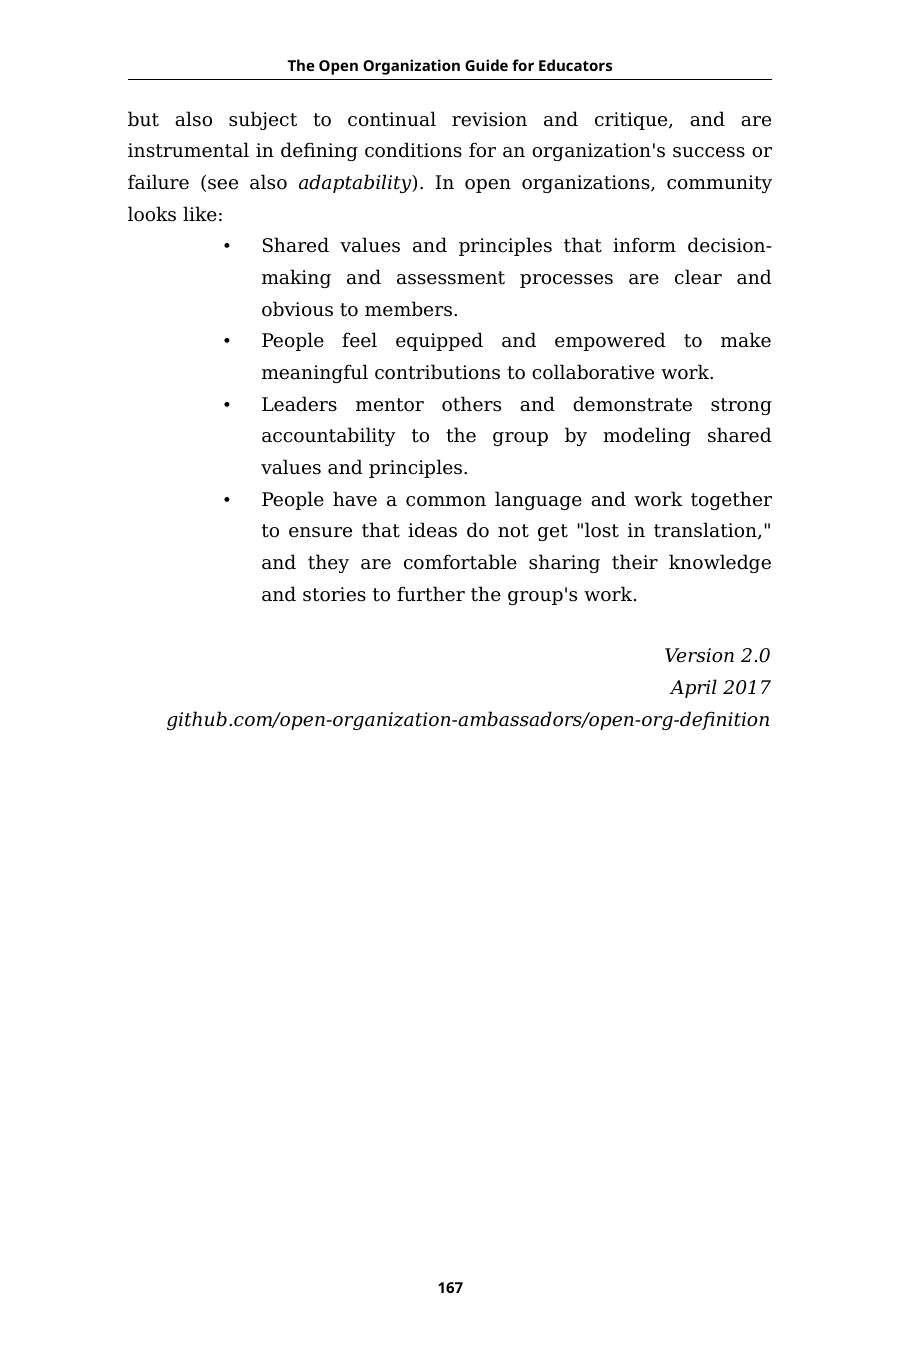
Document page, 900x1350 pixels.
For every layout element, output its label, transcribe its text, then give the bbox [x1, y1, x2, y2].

list People have a common language and work together to ensure that ideas do not get "lost in translation," and they are comfortable sharing their knowledge and stories to further the group's work. [223, 489, 772, 606]
list Leaders mentor others and demonstrate strong accountability to the group by modeling shared values and principles. [223, 394, 772, 479]
list Shared values and principles that inform decision-making and assessment processes are clear and obvious to members. [223, 235, 772, 321]
text Version 2.0 April 2017 github.com/open-organization-ambassadors/open-org-definition [127, 645, 772, 731]
list People feel equipped and empowered to make meaningful contributions to collaborative work. [223, 330, 772, 384]
text but also subject to continual revision and critique, and are instrumental in defining conditions for an organization's success or failure (see also adaptability). In open organizations, community looks like: [127, 109, 772, 226]
